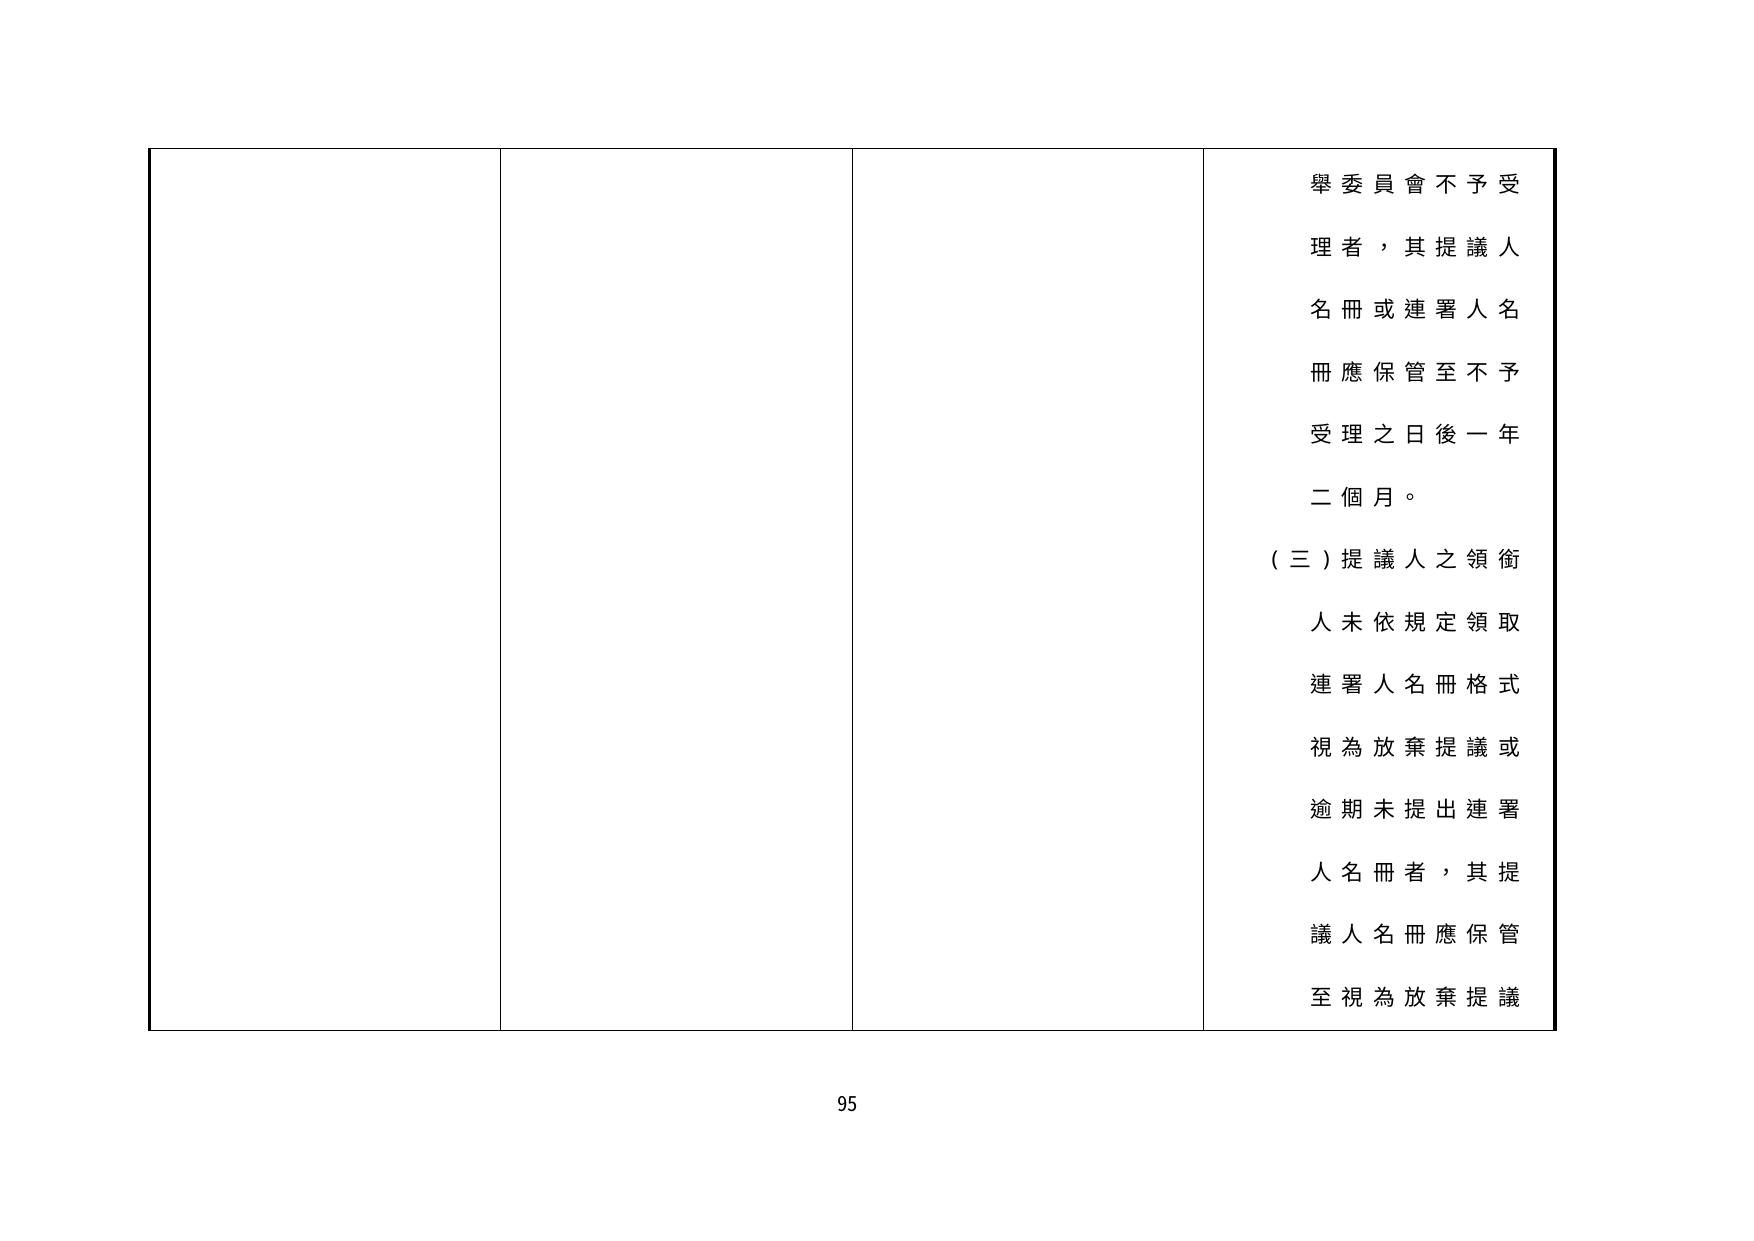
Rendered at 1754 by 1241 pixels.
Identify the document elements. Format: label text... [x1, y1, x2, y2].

table_cell [853, 149, 1203, 1030]
table_cell [501, 149, 852, 1030]
table_cell 舉委員會不予受理者，其提議人名冊或連署人名冊應保管至不予受理之日後一年二個月。 (三)提議人之領銜人未依規定領取連署人名冊格式視為放棄提議或逾期未提出連署人名冊者，其提議人名冊應保管至視為放棄提議 [1204, 149, 1553, 1030]
table_cell [151, 149, 500, 1030]
